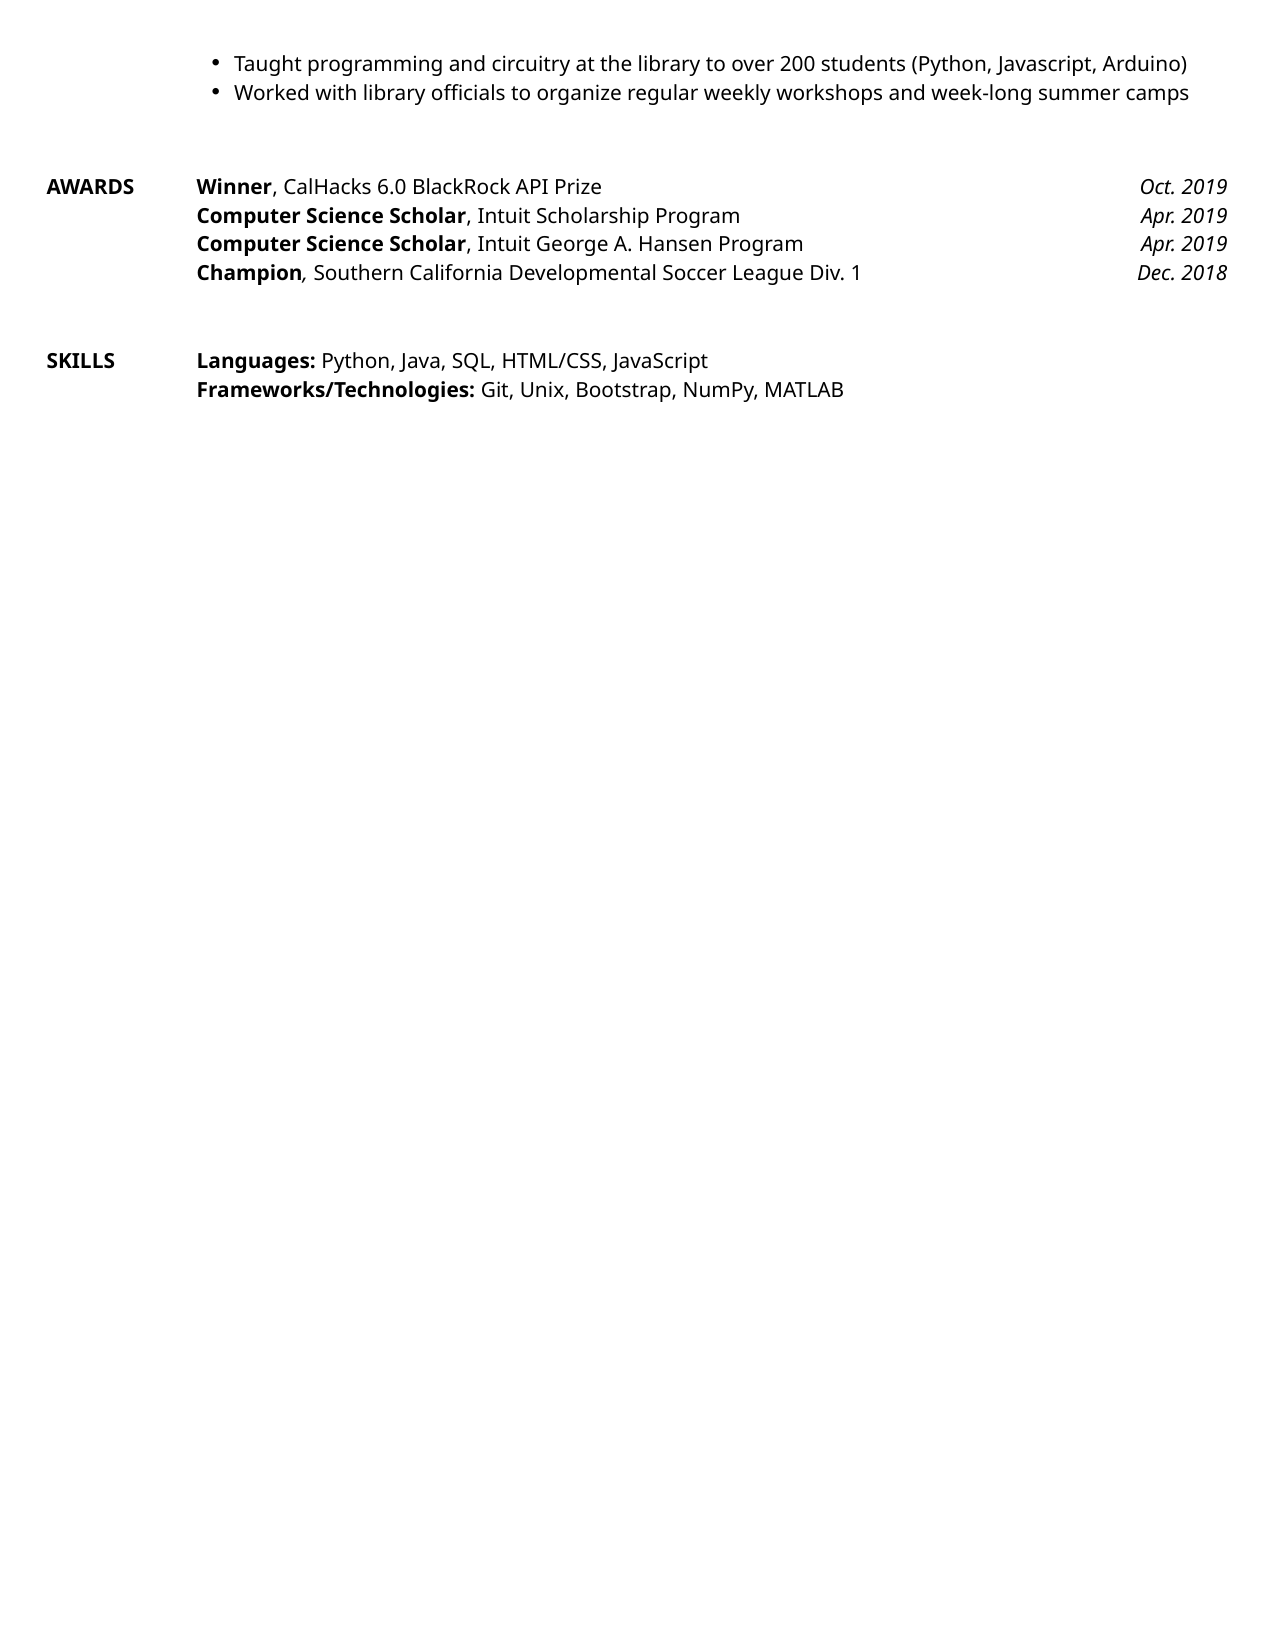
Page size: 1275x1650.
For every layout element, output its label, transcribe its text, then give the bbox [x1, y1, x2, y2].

table_header [1153, 319, 1228, 403]
table_header AWARDS [46, 146, 196, 286]
table_header SKILLS [46, 319, 196, 403]
table_header Winner, CalHacks 6.0 BlackRock API Prize Computer Science Scholar, Intuit Scholarship Program Computer Science Scholar, Intuit George A. Hansen Program Champion, Southern California Developmental Soccer League Div. 1 [196, 146, 956, 286]
table_header Taught programming and circuitry at the library to over 200 students (Python, Javascript, Arduino) Worked with library officials to organize regular weekly workshops and week-long summer camps [196, 50, 1228, 106]
table_header Languages: Python, Java, SQL, HTML/CSS, JavaScript Frameworks/Technologies: Git, Unix, Bootstrap, NumPy, MATLAB [196, 319, 1153, 403]
table_header Oct. 2019 Apr. 2019 Apr. 2019 Dec. 2018 [956, 146, 1228, 286]
table_header [46, 50, 196, 106]
